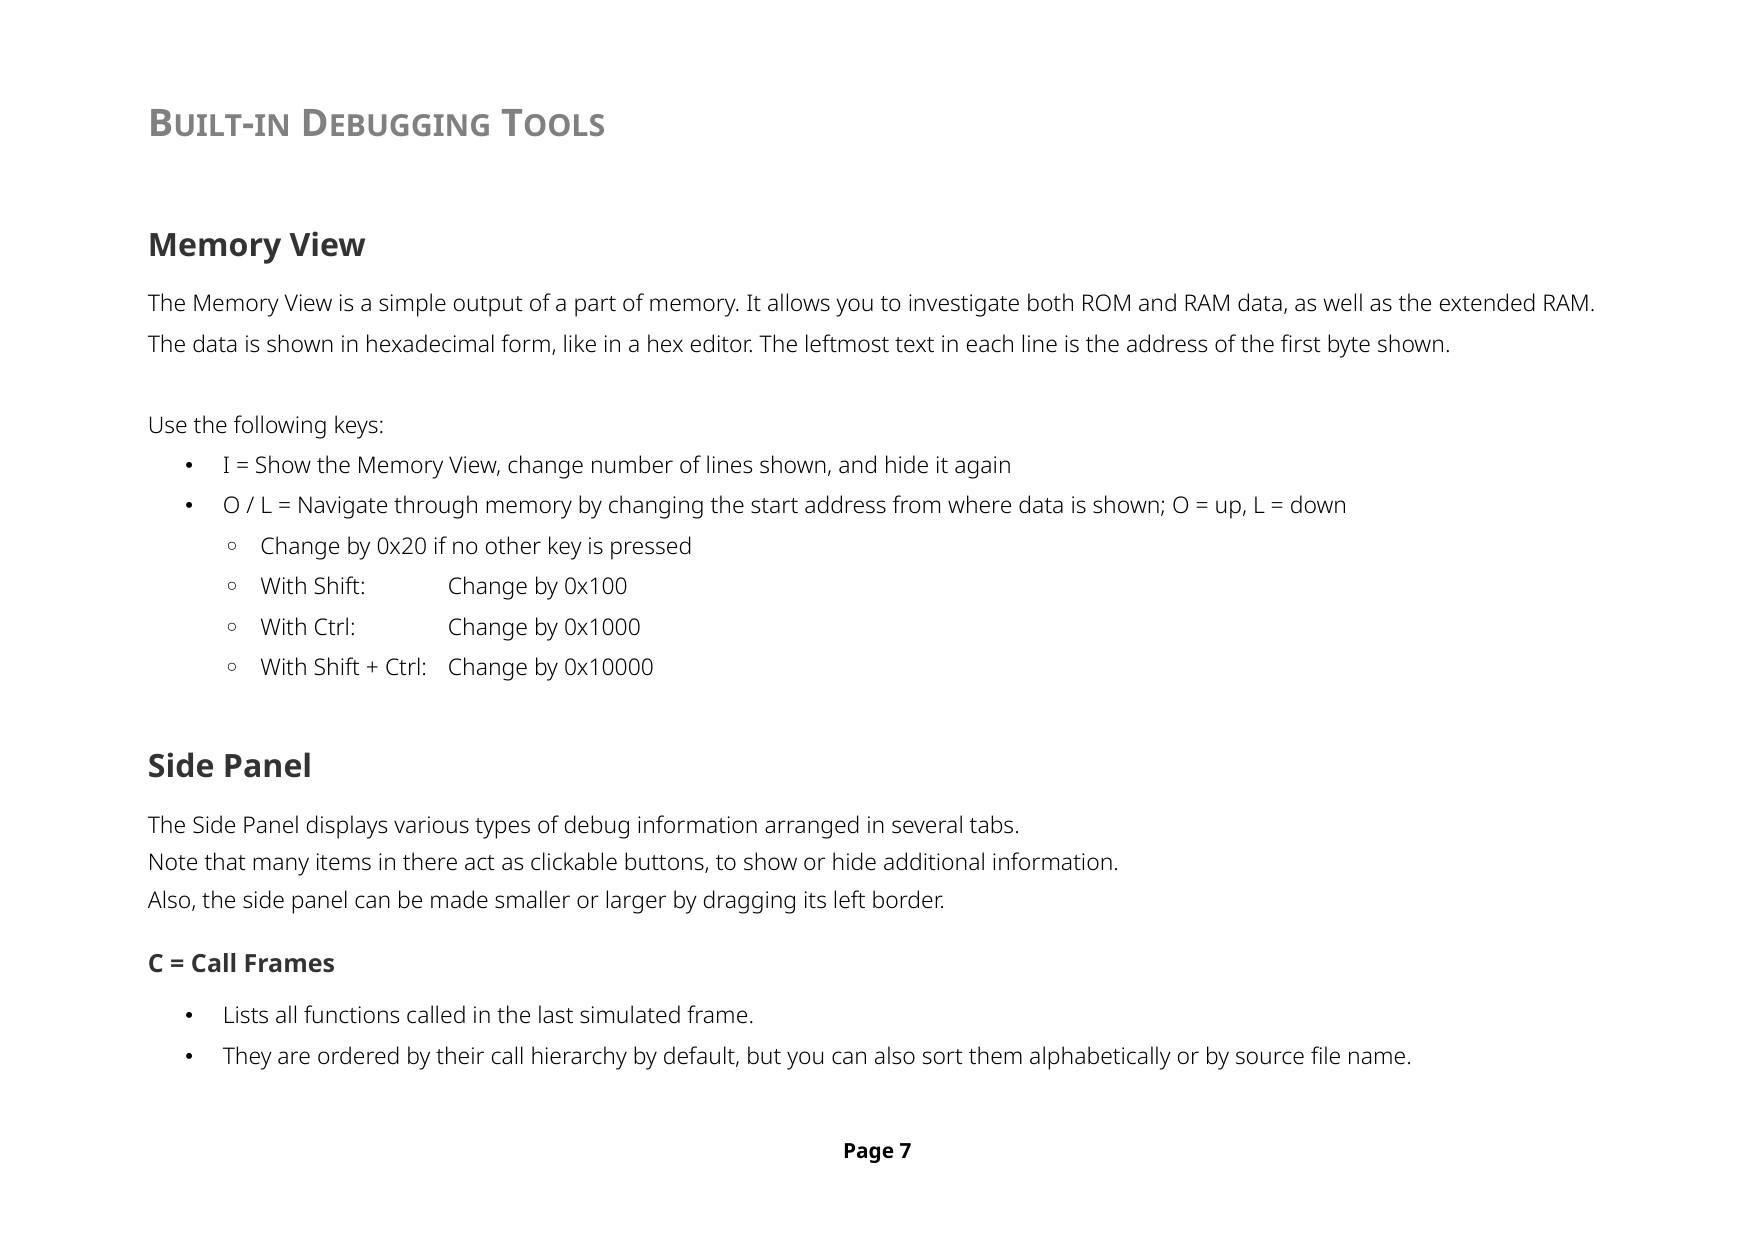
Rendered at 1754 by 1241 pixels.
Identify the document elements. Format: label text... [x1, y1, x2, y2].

list Change by 0x20 if no other key is pressed [223, 530, 1606, 561]
subtitle Side Panel [148, 744, 1606, 787]
text Use the following keys: [148, 409, 1606, 440]
list Lists all functions called in the last simulated frame. [185, 999, 1606, 1031]
subtitle Memory View [148, 222, 1606, 266]
subtitle C = Call Frames [148, 946, 1606, 980]
list With Ctrl: Change by 0x1000 [223, 611, 1606, 642]
text The Memory View is a simple output of a part of memory. It allows you to investigate both ROM and RAM data, as well as the extended RAM. [148, 287, 1606, 319]
subtitle Built-in Debugging Tools [148, 96, 1606, 147]
list I = Show the Memory View, change number of lines shown, and hide it again [185, 449, 1606, 480]
list They are ordered by their call hierarchy by default, but you can also sort them alphabetically or by source file name. [185, 1040, 1606, 1071]
list With Shift + Ctrl: Change by 0x10000 [223, 651, 1606, 682]
text The data is shown in hexadecimal form, like in a hex editor. The leftmost text in each line is the address of the first byte shown. [148, 328, 1606, 359]
list With Shift: Change by 0x100 [223, 570, 1606, 602]
text The Side Panel displays various types of debug information arranged in several tabs. Note that many items in there act as clickable buttons, to show or hide additional information. Also, the side panel can be made smaller or larger by dragging its left border. [148, 809, 1606, 915]
list O / L = Navigate through memory by changing the start address from where data is shown; O = up, L = down [185, 489, 1606, 521]
